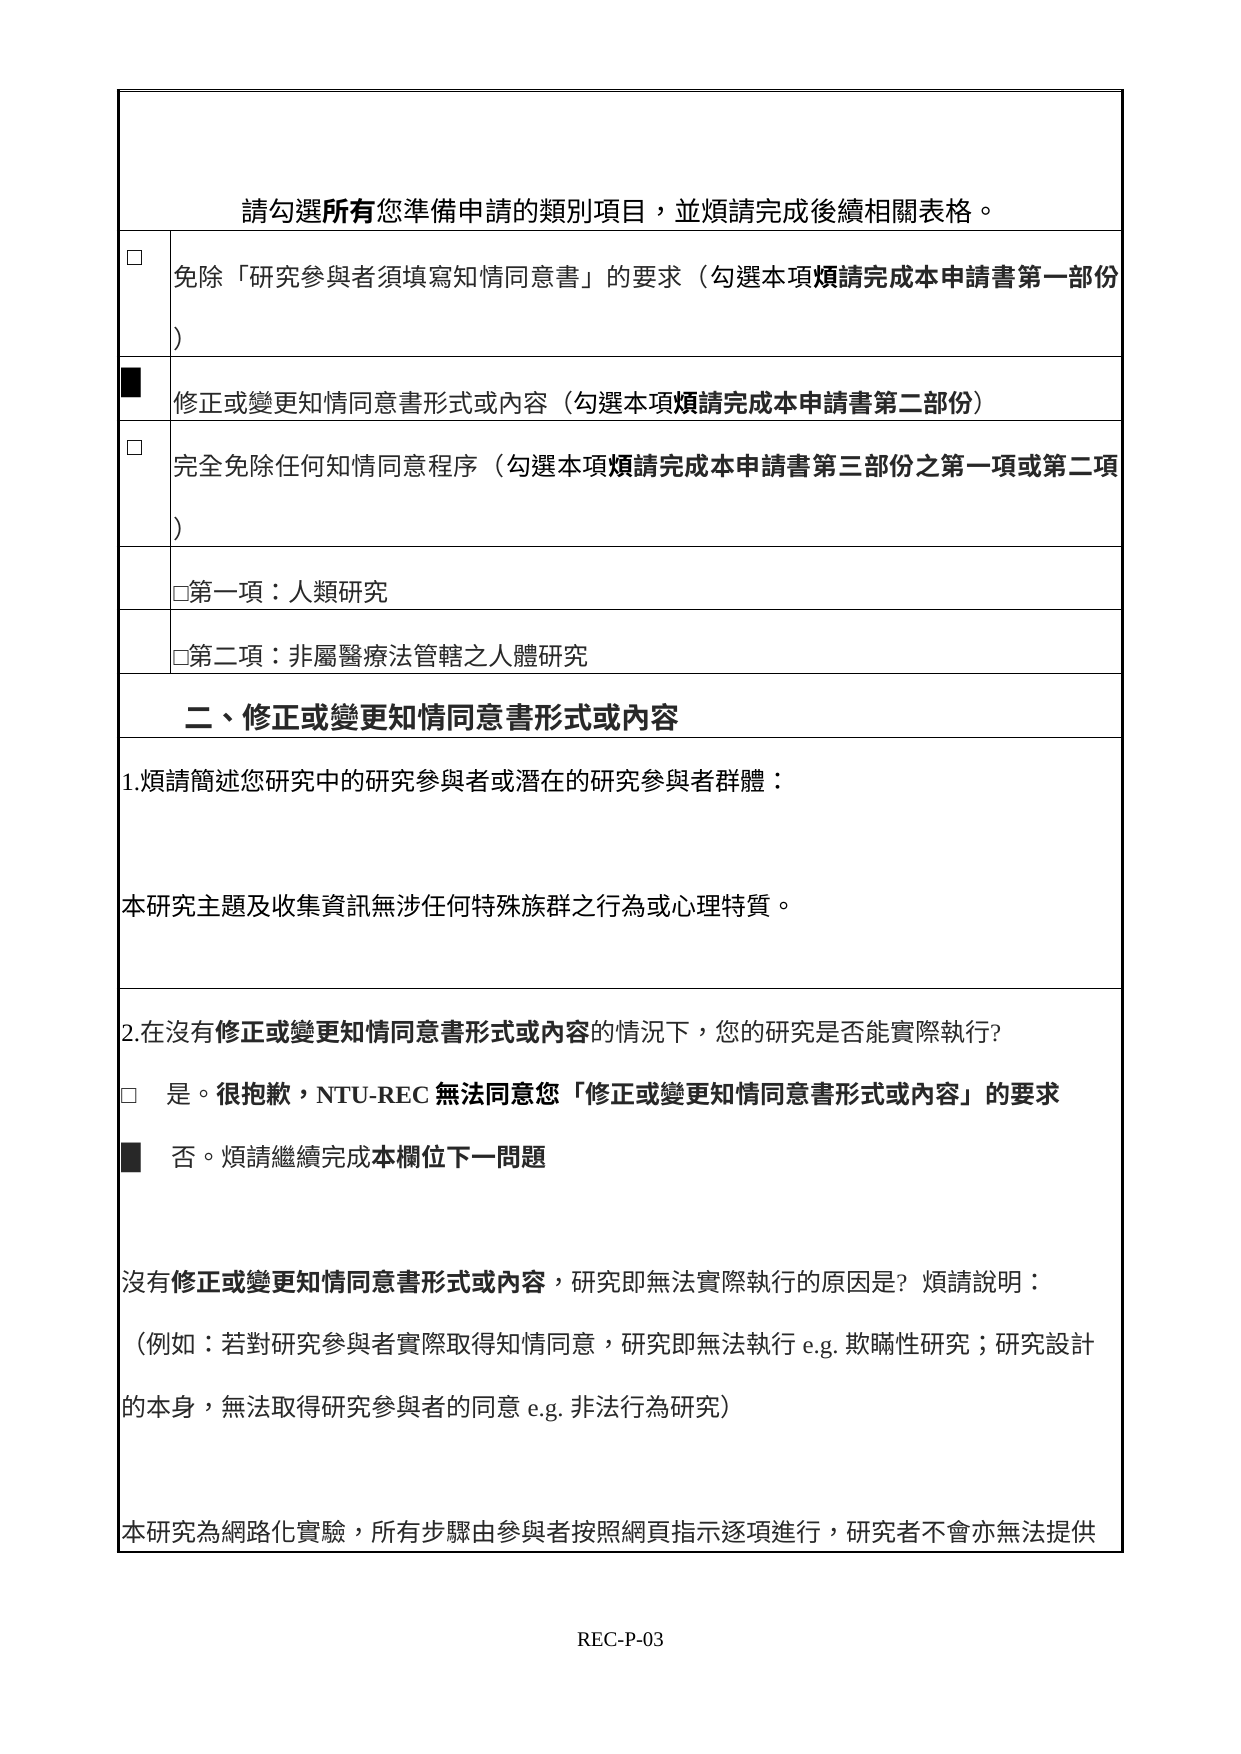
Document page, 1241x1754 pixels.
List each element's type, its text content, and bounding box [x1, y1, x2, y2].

table_cell [120, 421, 170, 546]
table_cell □第一項：人類研究 [171, 547, 1121, 609]
table_cell 1.煩請簡述您研究中的研究參與者或潛在的研究參與者群體： 本研究主題及收集資訊無涉任何特殊族群之行為或心理特質。 [120, 738, 1121, 988]
table_cell 免除「研究參與者須填寫知情同意書」的要求（勾選本項煩請完成本申請書第一部份） [171, 231, 1121, 356]
table_cell [120, 231, 170, 356]
table_cell 二、修正或變更知情同意書形式或內容 [120, 674, 1121, 737]
table_cell □第二項：非屬醫療法管轄之人體研究 [171, 610, 1121, 673]
table_cell 完全免除任何知情同意程序（勾選本項煩請完成本申請書第三部份之第一項或第二項） [171, 421, 1121, 546]
table_cell █ [120, 357, 170, 419]
table_cell 請勾選所有您準備申請的類別項目，並煩請完成後續相關表格。 [120, 92, 1121, 230]
table_cell [120, 547, 170, 609]
table_cell 修正或變更知情同意書形式或內容（勾選本項煩請完成本申請書第二部份） [171, 357, 1121, 419]
table_cell [120, 610, 170, 673]
table_cell 2.在沒有修正或變更知情同意書形式或內容的情況下，您的研究是否能實際執行? □ 是。很抱歉，NTU-REC無法同意您「修正或變更知情同意書形式或內容」的要求 █ 否。煩請繼續完成本欄位下一問題 沒有修正或變更知情同意書形式或內容，研究即無法實際執行的原因是? 煩請說明： （例如：若對研究參與者實際取得知情同意，研究即無法執行 e.g. 欺瞞性研究；研究設計的本身，無法取得研究參與者的同意 e.g. 非法行為研究） 本研究為網路化實驗，所有步驟由參與者按照網頁指示逐項進行，研究者不會亦無法提供 [120, 989, 1121, 1551]
